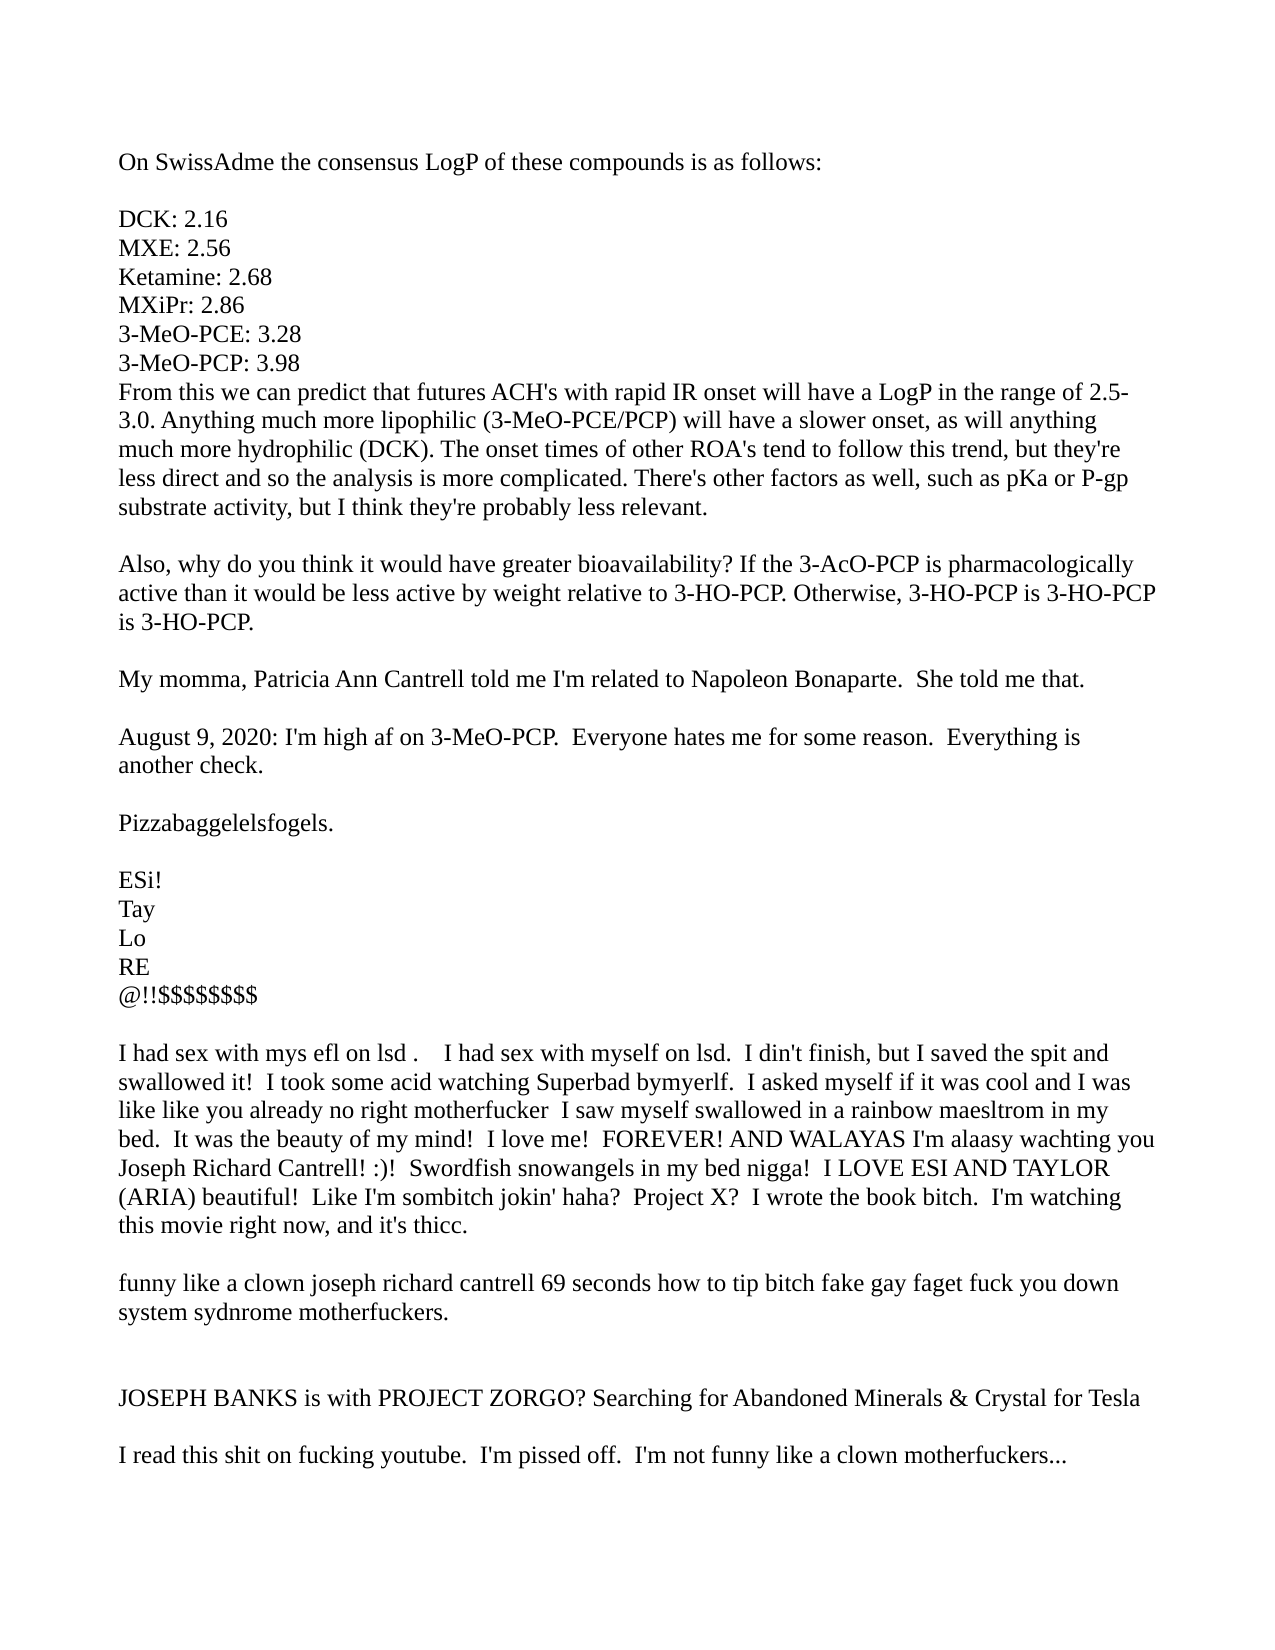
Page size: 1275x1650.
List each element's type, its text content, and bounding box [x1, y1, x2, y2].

text RE [118, 952, 1157, 981]
text Tay [118, 894, 1157, 923]
text MXiPr: 2.86 [118, 291, 1157, 319]
text From this we can predict that futures ACH's with rapid IR onset will have a LogP in the range of 2.5-3.0. Anything much more lipophilic (3-MeO-PCE/PCP) will have a slower onset, as will anything much more hydrophilic (DCK). The onset times of other ROA's tend to follow this trend, but they're less direct and so the analysis is more complicated. There's other factors as well, such as pKa or P-gp substrate activity, but I think they're probably less relevant. [118, 377, 1157, 521]
text I had sex with mys efl on lsd . I had sex with myself on lsd. I din't finish, but I saved the spit and swallowed it! I took some acid watching Superbad bymyerlf. I asked myself if it was cool and I was like like you already no right motherfucker I saw myself swallowed in a rainbow maesltrom in my bed. It was the beauty of my mind! I love me! FOREVER! AND WALAYAS I'm alaasy wachting you Joseph Richard Cantrell! :)! Swordfish snowangels in my bed nigga! I LOVE ESI AND TAYLOR (ARIA) beautiful! Like I'm sombitch jokin' haha? Project X? I wrote the book bitch. I'm watching this movie right now, and it's thicc. [118, 1038, 1157, 1239]
text JOSEPH BANKS is with PROJECT ZORGO? Searching for Abandoned Minerals & Crystal for Tesla [118, 1383, 1157, 1412]
text Ketamine: 2.68 [118, 262, 1157, 291]
text 3-MeO-PCE: 3.28 [118, 319, 1157, 348]
text funny like a clown joseph richard cantrell 69 seconds how to tip bitch fake gay faget fuck you down system sydnrome motherfuckers. [118, 1268, 1157, 1326]
text ESi! [118, 866, 1157, 894]
text On SwissAdme the consensus LogP of these compounds is as follows: [118, 147, 1157, 176]
text 3-MeO-PCP: 3.98 [118, 348, 1157, 377]
text MXE: 2.56 [118, 233, 1157, 262]
text Also, why do you think it would have greater bioavailability? If the 3-AcO-PCP is pharmacologically active than it would be less active by weight relative to 3-HO-PCP. Otherwise, 3-HO-PCP is 3-HO-PCP is 3-HO-PCP. [118, 549, 1157, 636]
text Pizzabaggelelsfogels. [118, 808, 1157, 837]
text My momma, Patricia Ann Cantrell told me I'm related to Napoleon Bonaparte. She told me that. [118, 664, 1157, 693]
text DCK: 2.16 [118, 204, 1157, 233]
text Lo [118, 923, 1157, 952]
text August 9, 2020: I'm high af on 3-MeO-PCP. Everyone hates me for some reason. Everything is another check. [118, 722, 1157, 779]
text I read this shit on fucking youtube. I'm pissed off. I'm not funny like a clown motherfuckers... [118, 1441, 1157, 1469]
text @!!$$$$$$$$ [118, 981, 1157, 1009]
